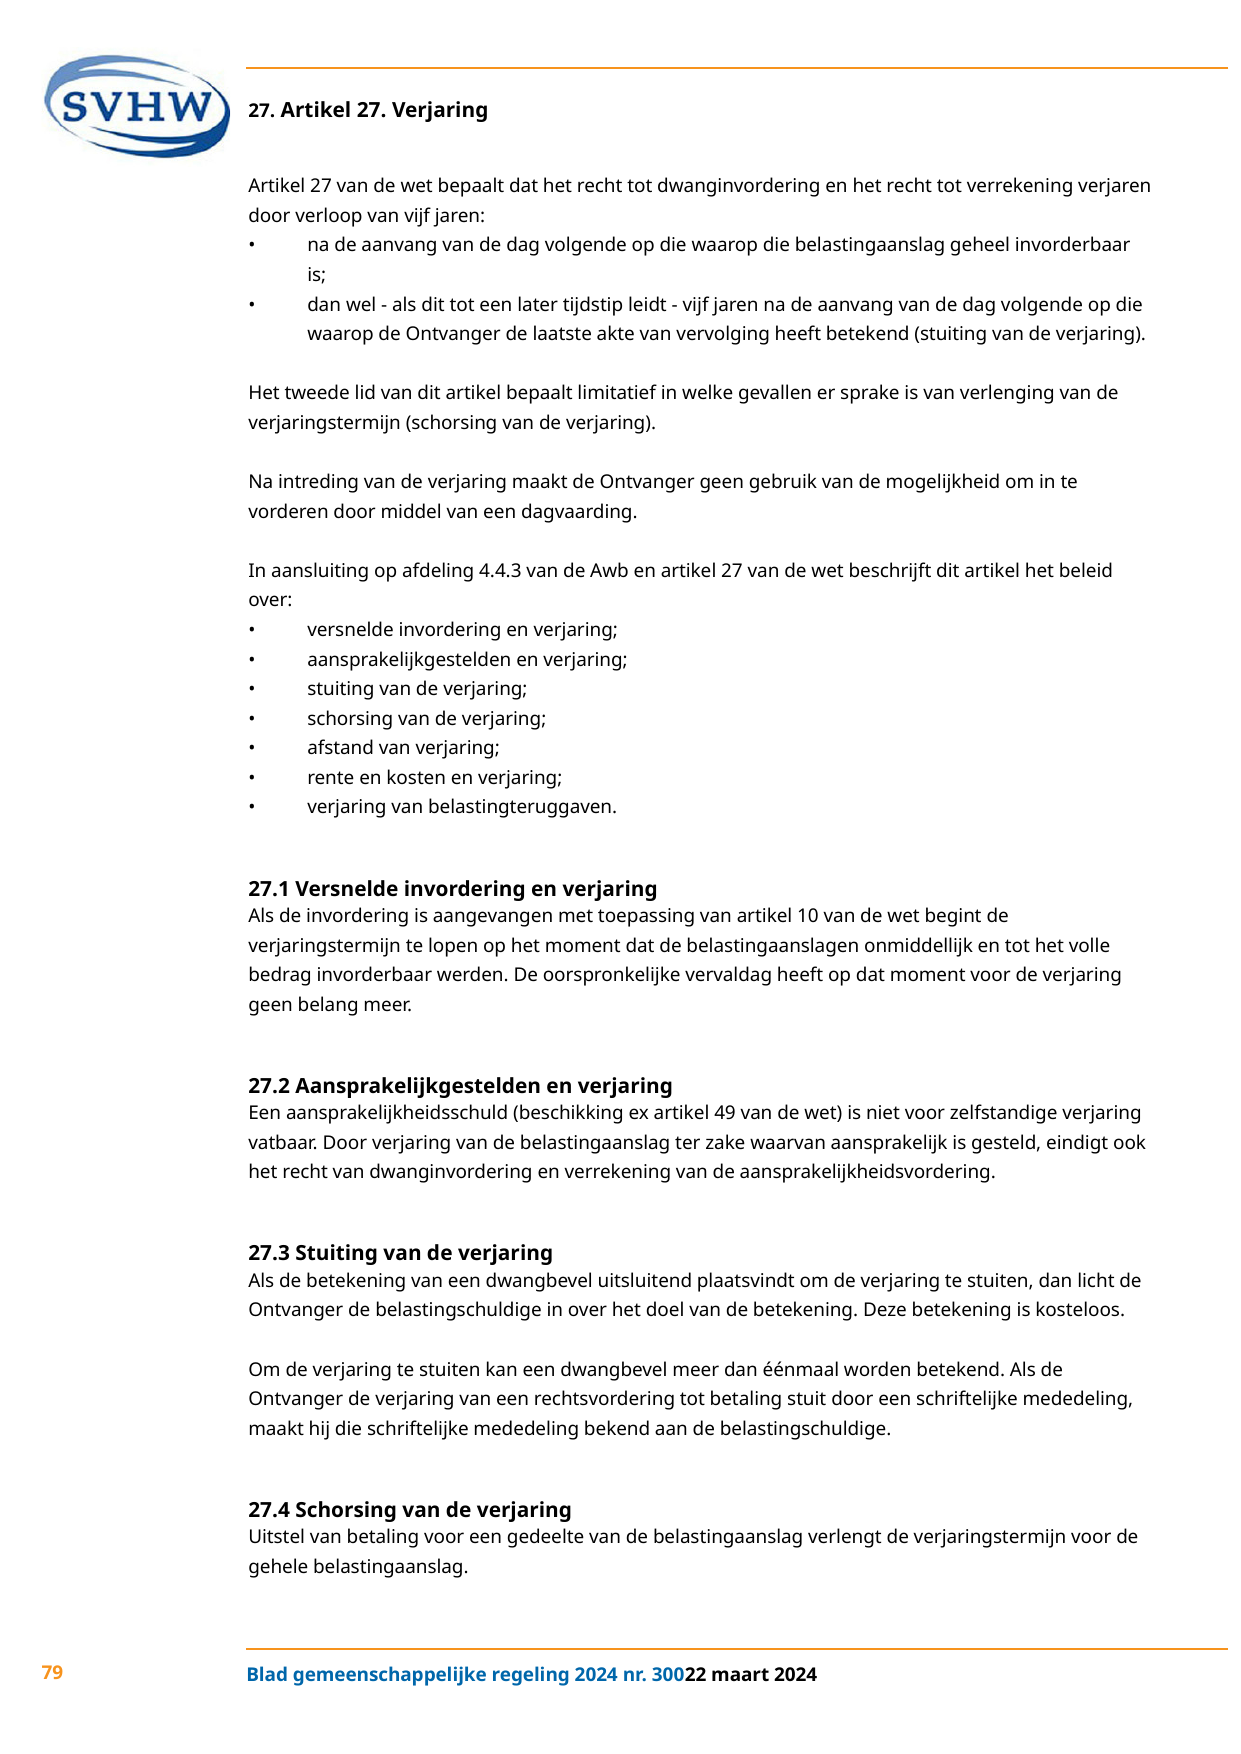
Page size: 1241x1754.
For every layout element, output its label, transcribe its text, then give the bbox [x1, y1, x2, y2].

text Uitstel van betaling voor een gedeelte van de belastingaanslag verlengt de verjaringstermijn voor de gehele belastingaanslag. [248, 1523, 1152, 1579]
text Een aansprakelijkheidsschuld (beschikking ex artikel 49 van de wet) is niet voor zelfstandige verjaring vatbaar. Door verjaring van de belastingaanslag ter zake waarvan aansprakelijk is gesteld, eindigt ook het recht van dwanginvordering en verrekening van de aansprakelijkheidsvordering. [248, 1099, 1152, 1184]
list schorsing van de verjaring; [248, 705, 1152, 731]
list afstand van verjaring; [248, 734, 1152, 760]
list aansprakelijkgestelden en verjaring; [248, 646, 1152, 672]
text 27.4 Schorsing van de verjaring [248, 1495, 1152, 1523]
list versnelde invordering en verjaring; [248, 616, 1152, 642]
text In aansluiting op afdeling 4.4.3 van de Awb en artikel 27 van de wet beschrijft dit artikel het beleid over: [248, 557, 1152, 612]
text Als de invordering is aangevangen met toepassing van artikel 10 van de wet begint de verjaringstermijn te lopen op het moment dat de belastingaanslagen onmiddellijk en tot het volle bedrag invorderbaar werden. De oorspronkelijke vervaldag heeft op dat moment voor de verjaring geen belang meer. [248, 902, 1152, 1017]
list dan wel - als dit tot een later tijdstip leidt - vijf jaren na de aanvang van de dag volgende op die waarop de Ontvanger de laatste akte van vervolging heeft betekend (stuiting van de verjaring). [248, 291, 1152, 346]
text Het tweede lid van dit artikel bepaalt limitatief in welke gevallen er sprake is van verlenging van de verjaringstermijn (schorsing van de verjaring). [248, 379, 1152, 435]
text Artikel 27 van de wet bepaalt dat het recht tot dwanginvordering en het recht tot verrekening verjaren door verloop van vijf jaren: [248, 172, 1152, 228]
text Om de verjaring te stuiten kan een dwangbevel meer dan éénmaal worden betekend. Als de Ontvanger de verjaring van een rechtsvordering tot betaling stuit door een schriftelijke mededeling, maakt hij die schriftelijke mededeling bekend aan de belastingschuldige. [248, 1356, 1152, 1441]
picture [41, 47, 231, 172]
text 27.2 Aansprakelijkgestelden en verjaring [248, 1071, 1152, 1099]
text Na intreding van de verjaring maakt de Ontvanger geen gebruik van de mogelijkheid om in te vorderen door middel van een dagvaarding. [248, 468, 1152, 524]
list na de aanvang van de dag volgende op die waarop die belastingaanslag geheel invorderbaar is; [248, 232, 1152, 287]
list verjaring van belastingteruggaven. [248, 794, 1152, 819]
text 27.3 Stuiting van de verjaring [248, 1238, 1152, 1267]
list stuiting van de verjaring; [248, 675, 1152, 701]
text 27. Artikel 27. Verjaring [248, 95, 1152, 123]
text Als de betekening van een dwangbevel uitsluitend plaatsvindt om de verjaring te stuiten, dan licht de Ontvanger de belastingschuldige in over het doel van de betekening. Deze betekening is kosteloos. [248, 1267, 1152, 1322]
list rente en kosten en verjaring; [248, 764, 1152, 790]
text 27.1 Versnelde invordering en verjaring [248, 874, 1152, 902]
